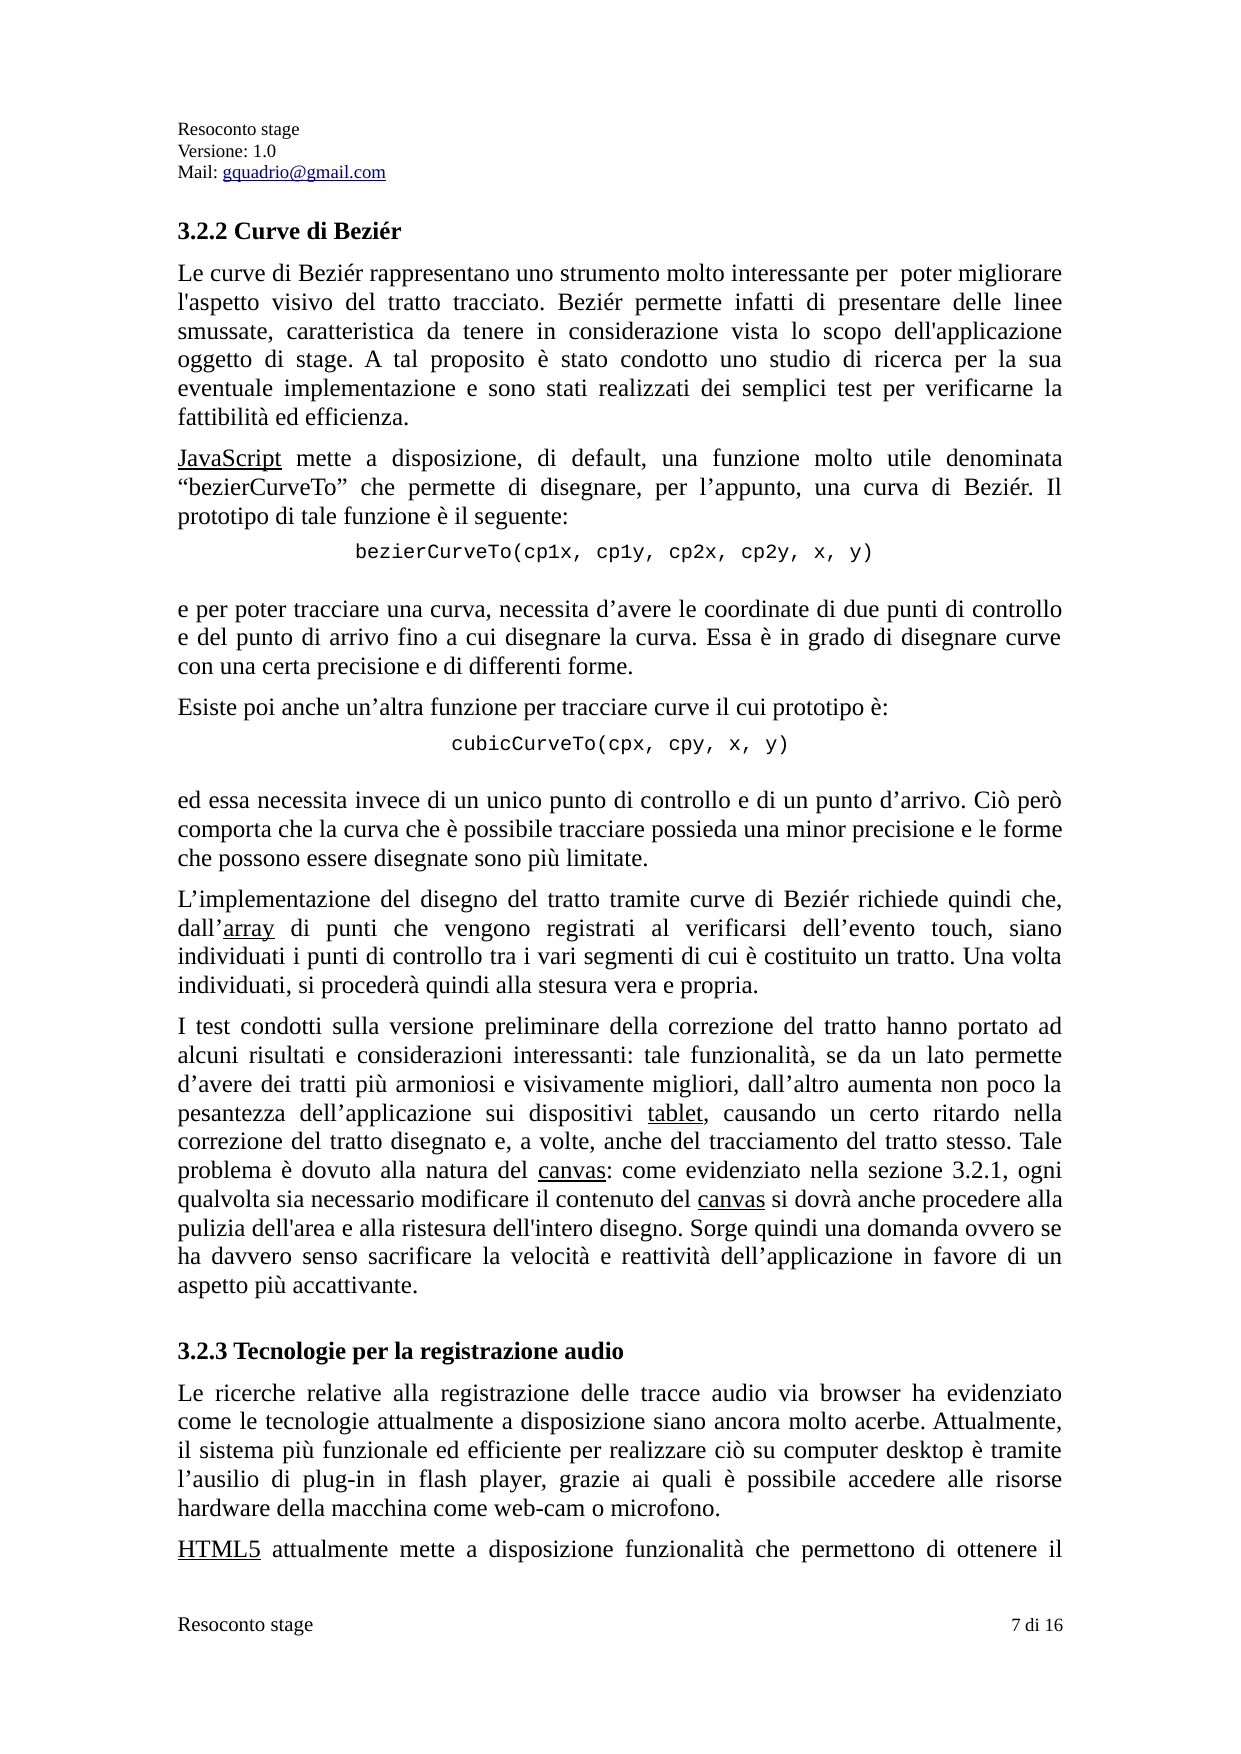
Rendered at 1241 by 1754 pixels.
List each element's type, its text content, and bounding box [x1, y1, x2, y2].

text Esiste poi anche un’altra funzione per tracciare curve il cui prototipo è: [177, 692, 1063, 721]
text ed essa necessita invece di un unico punto di controllo e di un punto d’arrivo. Ciò però comporta che la curva che è possibile tracciare possieda una minor precisione e le forme che possono essere disegnate sono più limitate. [177, 756, 1063, 871]
text HTML5 attualmente mette a disposizione funzionalità che permettono di ottenere il [177, 1534, 1063, 1563]
text L’implementazione del disegno del tratto tramite curve di Beziér richiede quindi che, dall’array di punti che vengono registrati al verificarsi dell’evento touch, siano individuati i punti di controllo tra i vari segmenti di cui è costituito un tratto. Una volta individuati, si procederà quindi alla stesura vera e propria. [177, 884, 1063, 999]
text Le ricerche relative alla registrazione delle tracce audio via browser ha evidenziato come le tecnologie attualmente a disposizione siano ancora molto acerbe. Attualmente, il sistema più funzionale ed efficiente per realizzare ciò su computer desktop è tramite l’ausilio di plug-in in flash player, grazie ai quali è possibile accedere alle risorse hardware della macchina come web-cam o microfono. [177, 1378, 1063, 1521]
text e per poter tracciare una curva, necessita d’avere le coordinate di due punti di controllo e del punto di arrivo fino a cui disegnare la curva. Essa è in grado di disegnare curve con una certa precisione e di differenti forme. [177, 565, 1063, 680]
text cubicCurveTo(cpx, cpy, x, y) [177, 734, 1063, 756]
text bezierCurveTo(cp1x, cp1y, cp2x, cp2y, x, y) [177, 542, 1063, 565]
text I test condotti sulla versione preliminare della correzione del tratto hanno portato ad alcuni risultati e considerazioni interessanti: tale funzionalità, se da un lato permette d’avere dei tratti più armoniosi e visivamente migliori, dall’altro aumenta non poco la pesantezza dell’applicazione sui dispositivi tablet, causando un certo ritardo nella correzione del tratto disegnato e, a volte, anche del tracciamento del tratto stesso. Tale problema è dovuto alla natura del canvas: come evidenziato nella sezione 3.2.1, ogni qualvolta sia necessario modificare il contenuto del canvas si dovrà anche procedere alla pulizia dell'area e alla ristesura dell'intero disegno. Sorge quindi una domanda ovvero se ha davvero senso sacrificare la velocità e reattività dell’applicazione in favore di un aspetto più accattivante. [177, 1011, 1063, 1299]
text JavaScript mette a disposizione, di default, una funzione molto utile denominata “bezierCurveTo” che permette di disegnare, per l’appunto, una curva di Beziér. Il prototipo di tale funzione è il seguente: [177, 443, 1063, 529]
text Le curve di Beziér rappresentano uno strumento molto interessante per poter migliorare l'aspetto visivo del tratto tracciato. Beziér permette infatti di presentare delle linee smussate, caratteristica da tenere in considerazione vista lo scopo dell'applicazione oggetto di stage. A tal proposito è stato condotto uno studio di ricerca per la sua eventuale implementazione e sono stati realizzati dei semplici test per verificarne la fattibilità ed efficienza. [177, 258, 1063, 431]
subtitle 3.2.2 Curve di Beziér [177, 212, 1063, 246]
subtitle 3.2.3 Tecnologie per la registrazione audio [177, 1336, 1063, 1365]
